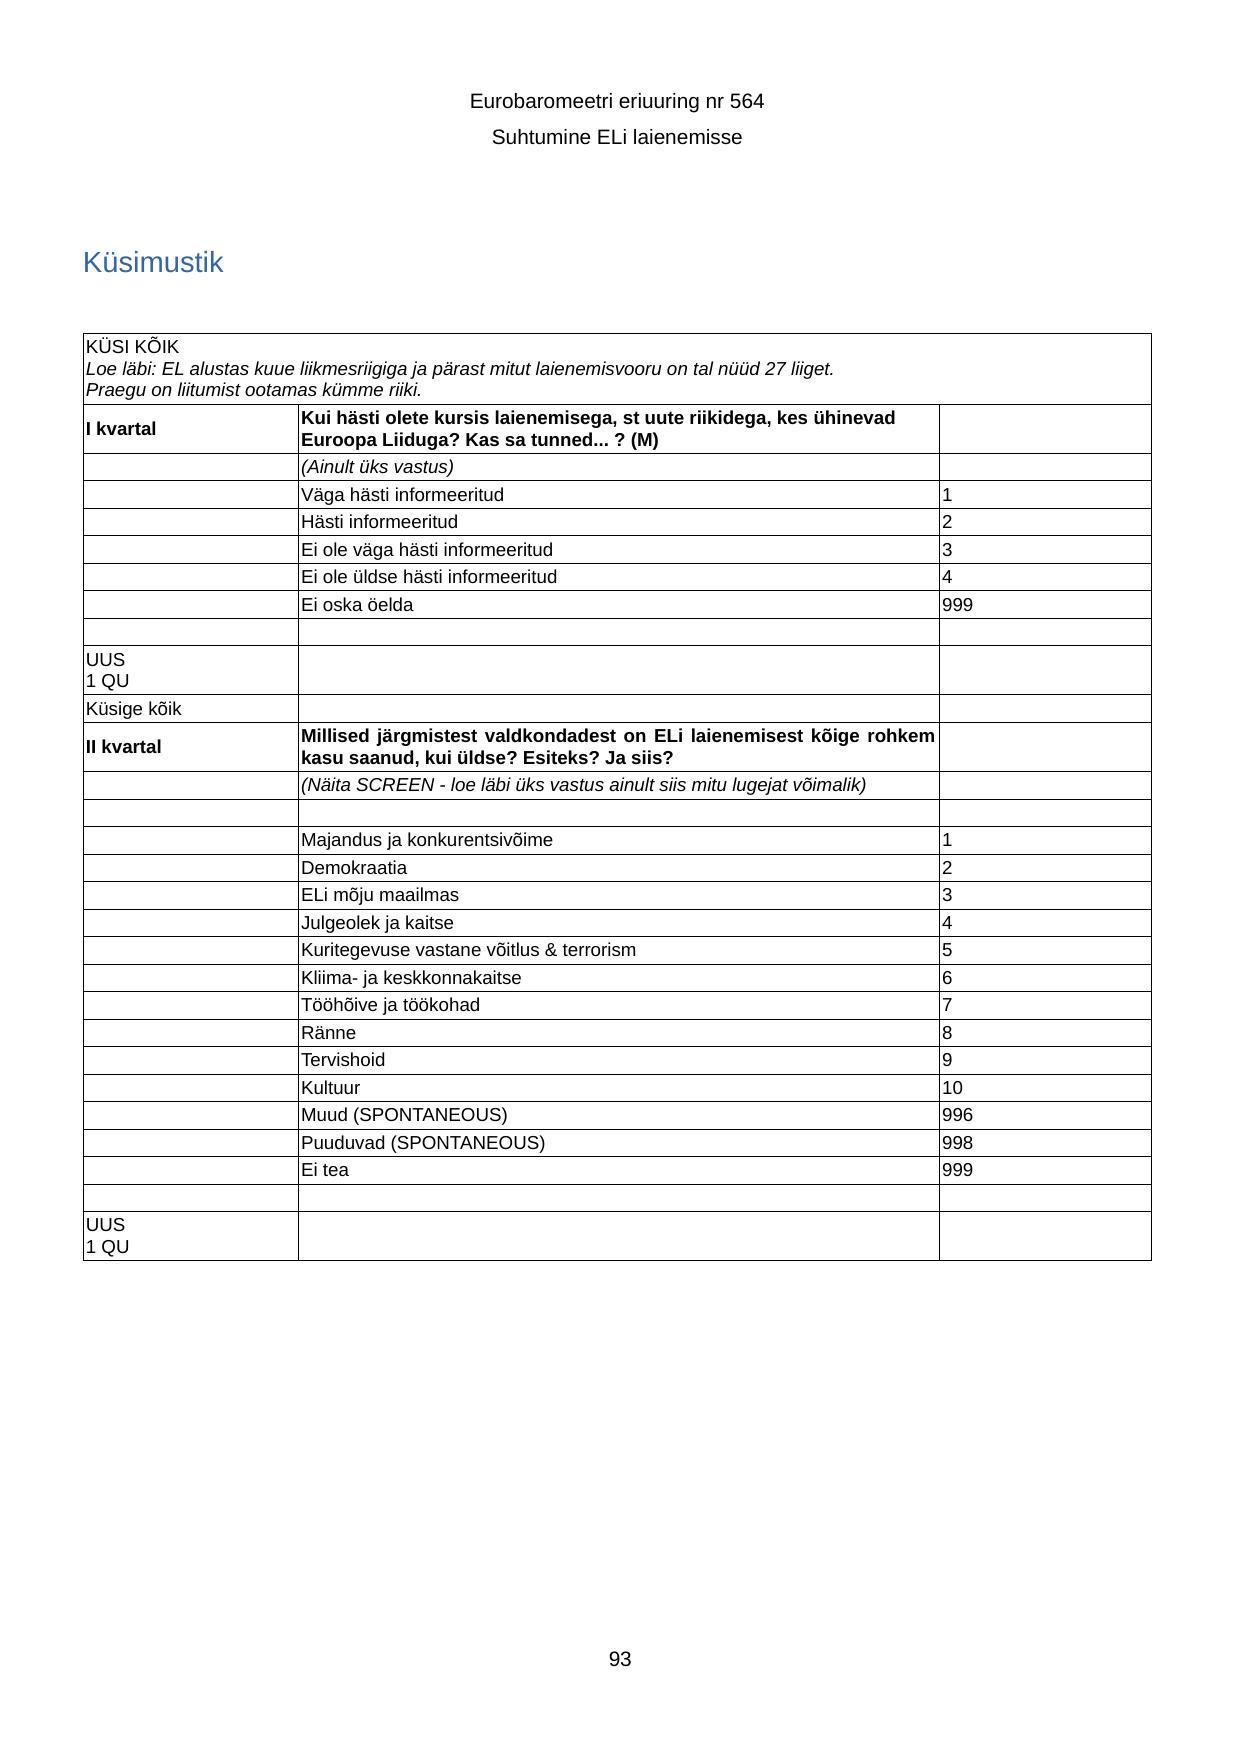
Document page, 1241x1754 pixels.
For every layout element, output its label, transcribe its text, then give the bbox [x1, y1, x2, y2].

table_cell [940, 454, 1151, 480]
table_cell [940, 772, 1151, 798]
table_cell 9 [940, 1047, 1151, 1073]
table_cell (Ainult üks vastus) [299, 454, 939, 480]
table_cell 7 [940, 992, 1151, 1018]
table_cell [84, 1157, 298, 1183]
table_cell Demokraatia [299, 855, 939, 881]
table_cell [84, 509, 298, 535]
table_cell [84, 481, 298, 508]
table_cell UUS 1 QU [84, 646, 298, 694]
table_cell [940, 1212, 1151, 1260]
table_cell Ei ole üldse hästi informeeritud [299, 564, 939, 590]
table_cell [84, 591, 298, 618]
table_cell [84, 910, 298, 936]
table_cell [84, 937, 298, 963]
table_cell [84, 882, 298, 908]
table_cell 999 [940, 591, 1151, 618]
table_cell 1 [940, 827, 1151, 853]
table_cell 10 [940, 1075, 1151, 1101]
table_cell [940, 1185, 1151, 1211]
table_cell [299, 695, 939, 722]
table_cell [940, 405, 1151, 453]
table_cell ELi mõju maailmas [299, 882, 939, 908]
table_cell Kui hästi olete kursis laienemisega, st uute riikidega, kes ühinevad Euroopa Liiduga? Kas sa tunned... ? (M) [299, 405, 939, 453]
table_cell [940, 619, 1151, 645]
table_cell 8 [940, 1020, 1151, 1046]
table_cell Muud (SPONTANEOUS) [299, 1102, 939, 1128]
table_cell [84, 1047, 298, 1073]
table_cell [84, 827, 298, 853]
table_cell [84, 1185, 298, 1211]
table_cell Tööhõive ja töökohad [299, 992, 939, 1018]
table_cell UUS 1 QU [84, 1212, 298, 1260]
table_cell [84, 1075, 298, 1101]
table_cell Väga hästi informeeritud [299, 481, 939, 508]
table_cell [84, 772, 298, 798]
table_cell 998 [940, 1130, 1151, 1156]
table_cell Hästi informeeritud [299, 509, 939, 535]
table_cell Tervishoid [299, 1047, 939, 1073]
table_cell Ei ole väga hästi informeeritud [299, 536, 939, 563]
table_cell [84, 1130, 298, 1156]
table_cell [84, 800, 298, 826]
table_cell [940, 695, 1151, 722]
table_cell [84, 564, 298, 590]
table_cell I kvartal [84, 405, 298, 453]
table_cell Küsige kõik [84, 695, 298, 722]
table_cell 996 [940, 1102, 1151, 1128]
table_cell 2 [940, 509, 1151, 535]
table_cell 3 [940, 536, 1151, 563]
table_header KÜSI KÕIK Loe läbi: EL alustas kuue liikmesriigiga ja pärast mitut laienemisvooru on tal nüüd 27 liiget. Praegu on liitumist ootamas kümme riiki. [84, 334, 1151, 404]
table_cell 4 [940, 564, 1151, 590]
table_cell 999 [940, 1157, 1151, 1183]
table_cell [940, 646, 1151, 694]
table_cell [84, 1102, 298, 1128]
table_cell [299, 619, 939, 645]
table_cell Ränne [299, 1020, 939, 1046]
table_cell Julgeolek ja kaitse [299, 910, 939, 936]
table_cell Ei oska öelda [299, 591, 939, 618]
table_cell 5 [940, 937, 1151, 963]
table_cell 2 [940, 855, 1151, 881]
table_cell [84, 992, 298, 1018]
table_cell [84, 454, 298, 480]
table_cell [84, 855, 298, 881]
table_cell [299, 800, 939, 826]
table_cell [84, 536, 298, 563]
table_cell Kliima- ja keskkonnakaitse [299, 965, 939, 991]
table_cell [299, 1185, 939, 1211]
table_cell II kvartal [84, 723, 298, 771]
table_cell 6 [940, 965, 1151, 991]
subtitle Küsimustik [83, 245, 1157, 278]
table_cell Majandus ja konkurentsivõime [299, 827, 939, 853]
table_cell [84, 619, 298, 645]
table_cell (Näita SCREEN - loe läbi üks vastus ainult siis mitu lugejat võimalik) [299, 772, 939, 798]
table_cell [940, 800, 1151, 826]
table_cell Kuritegevuse vastane võitlus & terrorism [299, 937, 939, 963]
table_cell [84, 1020, 298, 1046]
table_cell Puuduvad (SPONTANEOUS) [299, 1130, 939, 1156]
table_cell 3 [940, 882, 1151, 908]
table_cell Kultuur [299, 1075, 939, 1101]
table_cell 1 [940, 481, 1151, 508]
table_cell Millised järgmistest valdkondadest on ELi laienemisest kõige rohkem kasu saanud, kui üldse? Esiteks? Ja siis? [299, 723, 939, 771]
table_cell Ei tea [299, 1157, 939, 1183]
table_cell [84, 965, 298, 991]
table_cell 4 [940, 910, 1151, 936]
table_cell [299, 646, 939, 694]
table_cell [940, 723, 1151, 771]
table_cell [299, 1212, 939, 1260]
